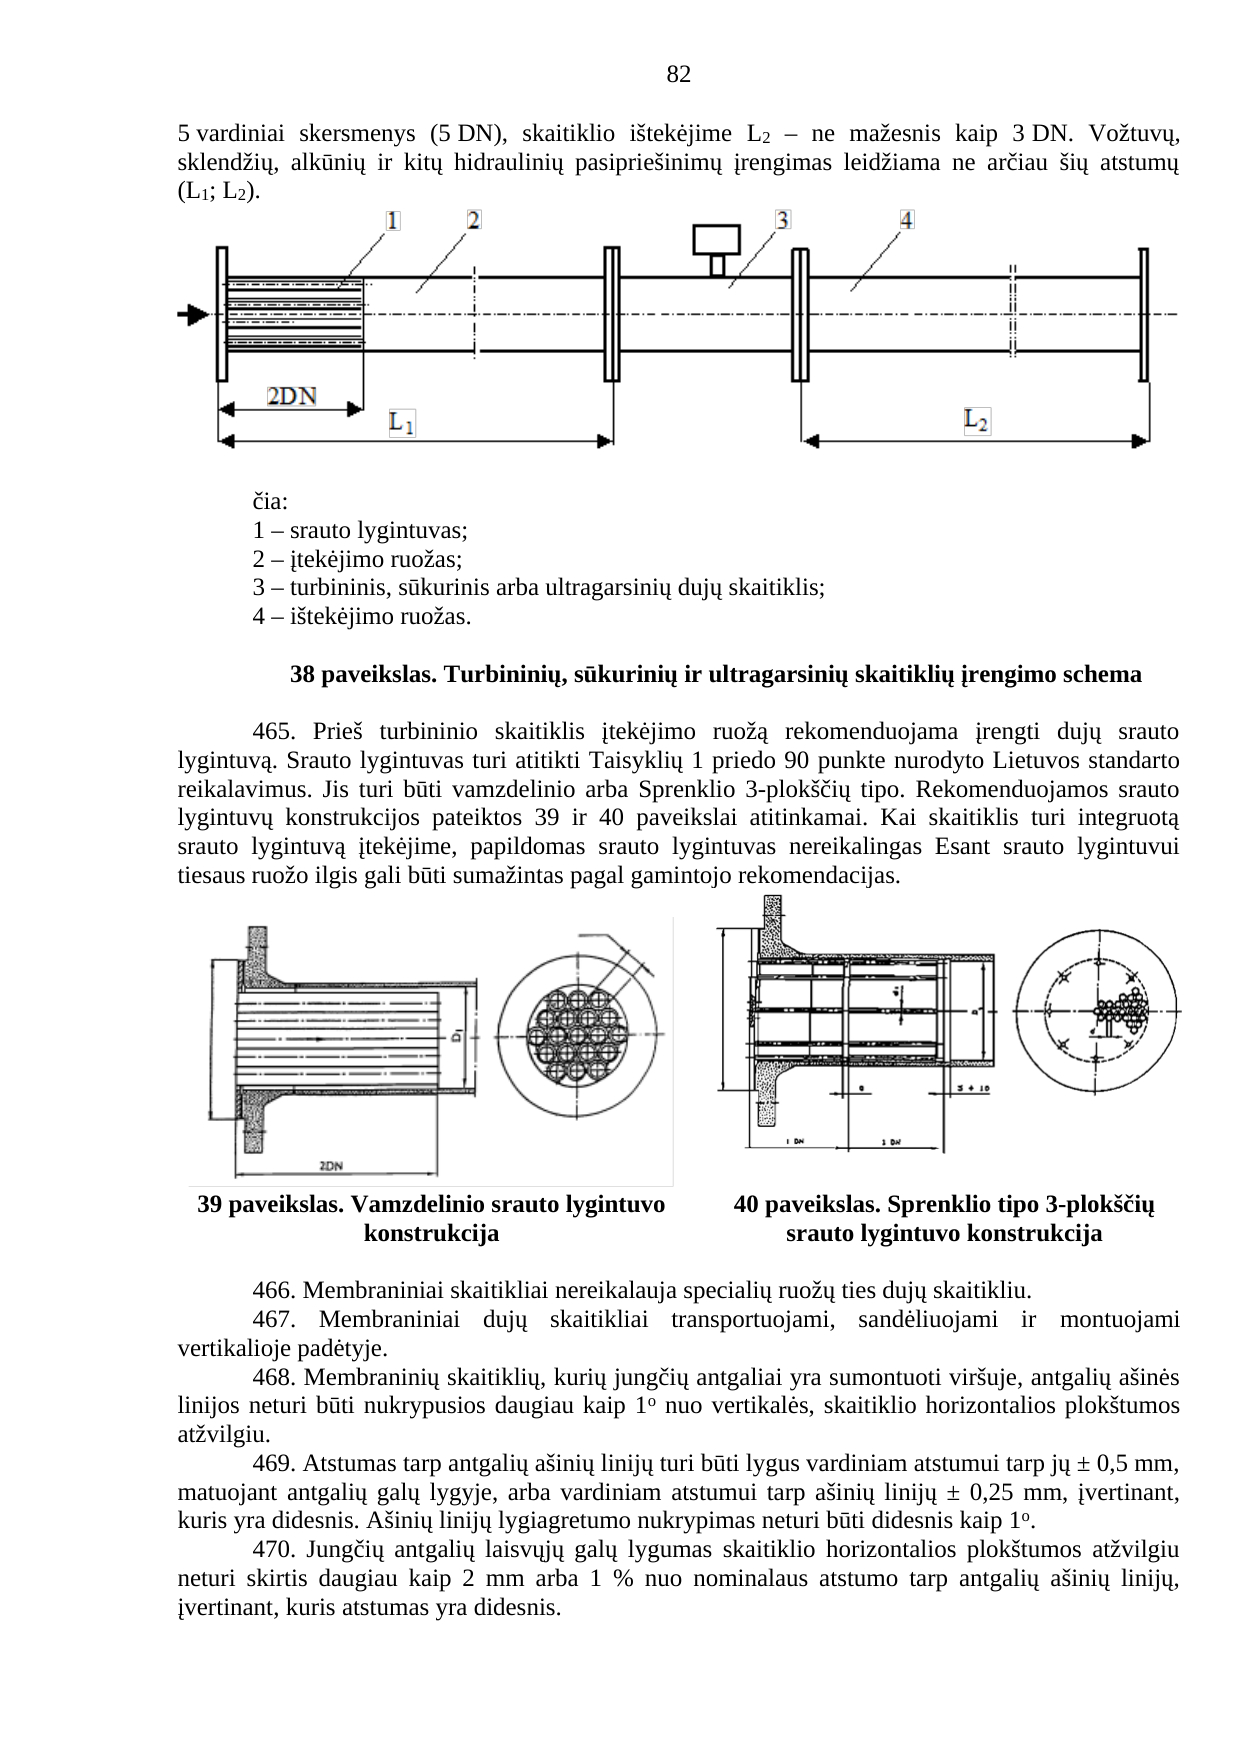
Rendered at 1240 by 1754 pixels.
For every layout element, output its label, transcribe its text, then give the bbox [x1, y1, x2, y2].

text 467. Membraniniai dujų skaitikliai transportuojami, sandėliuojami ir montuojami vertikalioje padėtyje. [177, 1304, 1181, 1362]
text 465. Prieš turbininio skaitiklis įtekėjimo ruožą rekomenduojama įrengti dujų srauto lygintuvą. Srauto lygintuvas turi atitikti Taisyklių 1 priedo 90 punkte nurodyto Lietuvos standarto reikalavimus. Jis turi būti vamzdelinio arba Sprenklio 3-plokščių tipo. Rekomenduojamos srauto lygintuvų konstrukcijos pateiktos 39 ir 40 paveikslai atitinkamai. Kai skaitiklis turi integruotą srauto lygintuvą įtekėjime, papildomas srauto lygintuvas nereikalingas Esant srauto lygintuvui tiesaus ruožo ilgis gali būti sumažintas pagal gamintojo rekomendacijas. [177, 716, 1181, 889]
text 38 paveikslas. Turbininių, sūkurinių ir ultragarsinių skaitiklių įrengimo schema [177, 659, 1181, 687]
text 3 – turbininis, sūkurinis arba ultragarsinių dujų skaitiklis; [177, 572, 1181, 601]
text 1 – srauto lygintuvas; [177, 515, 1181, 544]
text 4 – ištekėjimo ruožas. [177, 601, 1181, 630]
text 468. Membraninių skaitiklių, kurių jungčių antgaliai yra sumontuoti viršuje, antgalių ašinės linijos neturi būti nukrypusios daugiau kaip 1o nuo vertikalės, skaitiklio horizontalios plokštumos atžvilgiu. [177, 1362, 1181, 1448]
table_cell 40 paveikslas. Sprenklio tipo 3-plokščių srauto lygintuvo konstrukcija [686, 1189, 1203, 1247]
table_header [177, 889, 686, 1189]
text 2 – įtekėjimo ruožas; [177, 544, 1181, 572]
table_cell 39 paveikslas. Vamzdelinio srauto lygintuvo konstrukcija [177, 1189, 686, 1247]
table_header [686, 889, 1203, 1189]
text čia: [177, 486, 1181, 515]
text 466. Membraniniai skaitikliai nereikalauja specialių ruožų ties dujų skaitikliu. [177, 1276, 1181, 1304]
text 469. Atstumas tarp antgalių ašinių linijų turi būti lygus vardiniam atstumui tarp jų ± 0,5 mm, matuojant antgalių galų lygyje, arba vardiniam atstumui tarp ašinių linijų ± 0,25 mm, įvertinant, kuris yra didesnis. Ašinių linijų lygiagretumo nukrypimas neturi būti didesnis kaip 1o. [177, 1448, 1181, 1534]
text 5 vardiniai skersmenys (5 DN), skaitiklio ištekėjime L2 – ne mažesnis kaip 3 DN. Vožtuvų, sklendžių, alkūnių ir kitų hidraulinių pasipriešinimų įrengimas leidžiama ne arčiau šių atstumų (L1; L2). [177, 118, 1181, 204]
text 470. Jungčių antgalių laisvųjų galų lygumas skaitiklio horizontalios plokštumos atžvilgiu neturi skirtis daugiau kaip 2 mm arba 1 % nuo nominalaus atstumo tarp antgalių ašinių linijų, įvertinant, kuris atstumas yra didesnis. [177, 1534, 1181, 1621]
